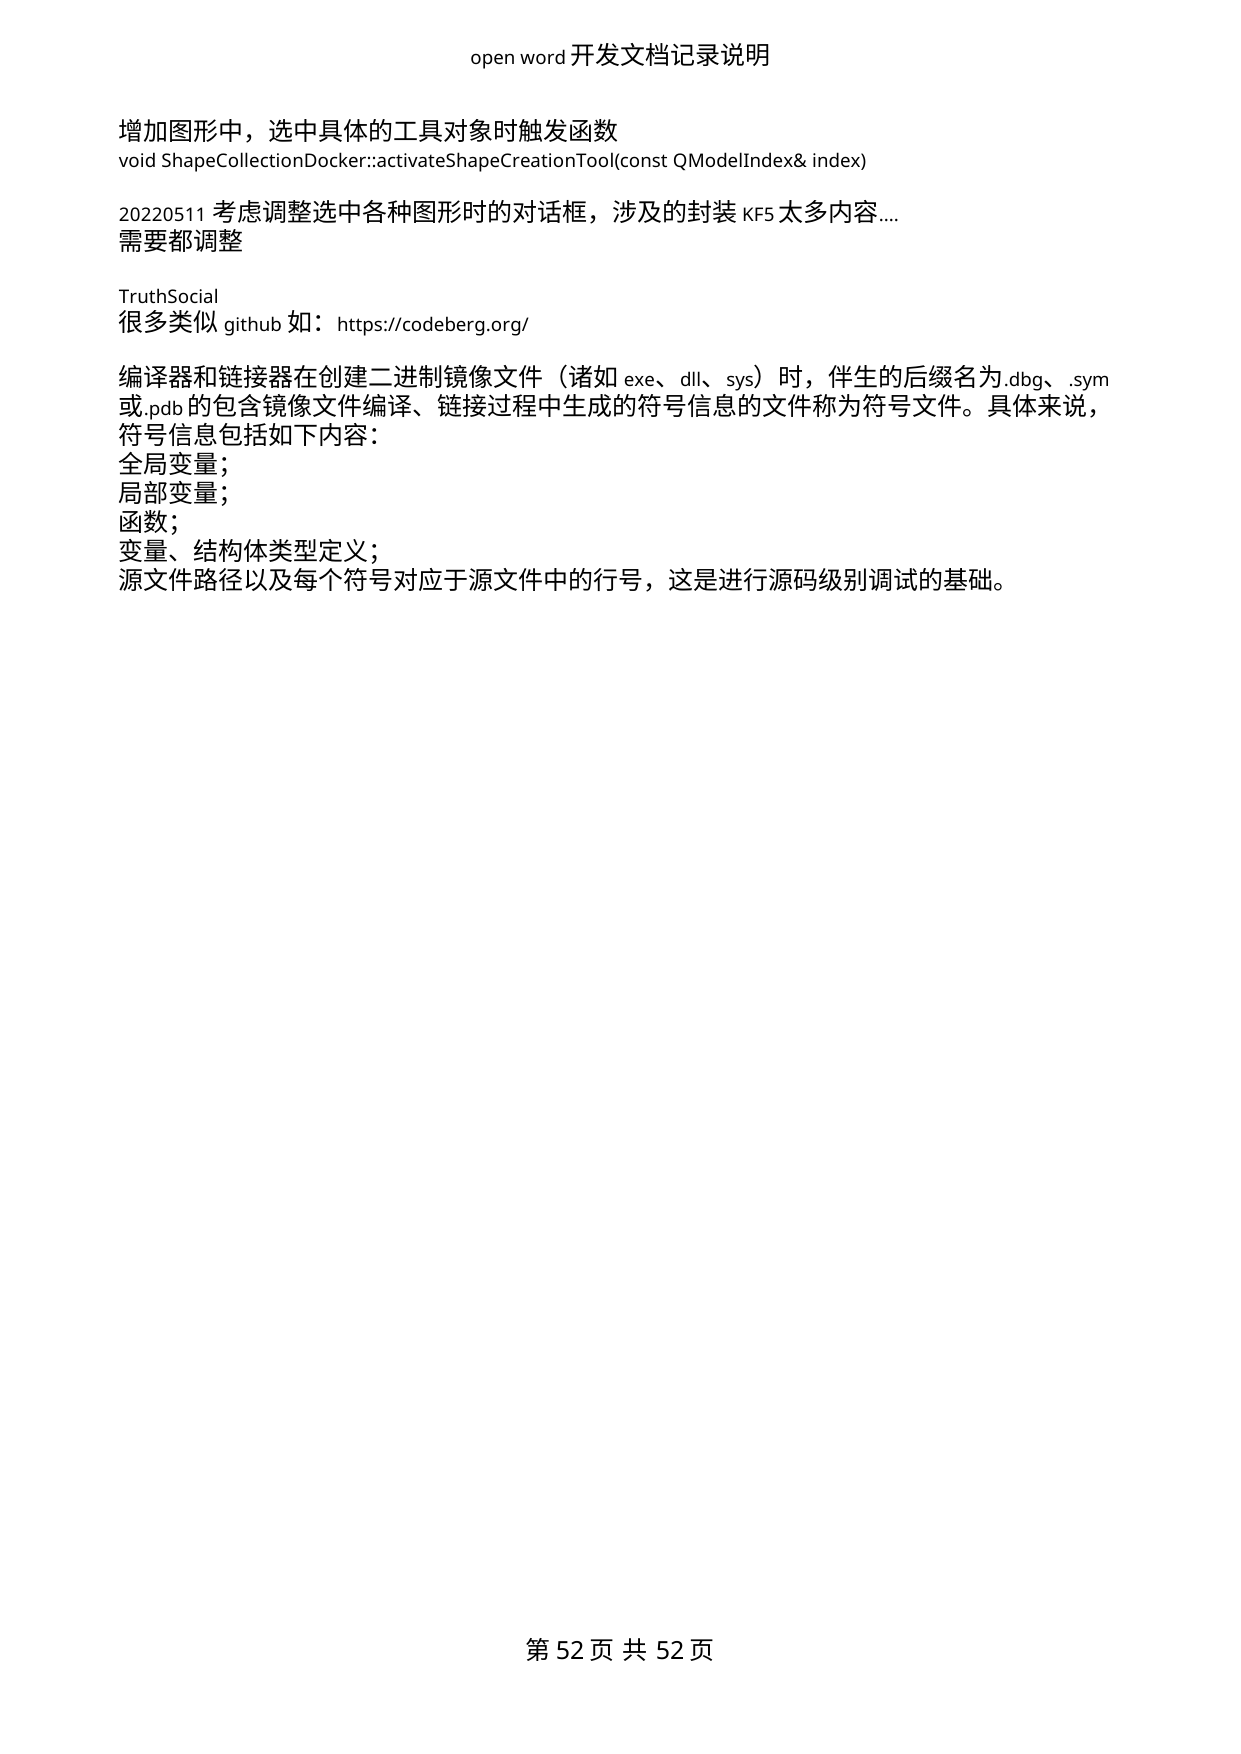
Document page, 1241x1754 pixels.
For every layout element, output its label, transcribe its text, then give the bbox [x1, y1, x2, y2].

text TruthSocial [119, 282, 1121, 308]
text 增加图形中，选中具体的工具对象时触发函数 [119, 117, 1121, 146]
text 编译器和链接器在创建二进制镜像文件（诸如exe、dll、sys）时，伴生的后缀名为.dbg、.sym或.pdb的包含镜像文件编译、链接过程中生成的符号信息的文件称为符号文件。具体来说，符号信息包括如下内容： [119, 363, 1121, 450]
text 20220511 考虑调整选中各种图形时的对话框，涉及的封装KF5太多内容.... [119, 198, 1121, 227]
text 需要都调整 [119, 227, 1121, 256]
text void ShapeCollectionDocker::activateShapeCreationTool(const QModelIndex& index) [119, 146, 1121, 172]
text 函数； [119, 508, 1121, 537]
text 局部变量； [119, 479, 1121, 508]
text 源文件路径以及每个符号对应于源文件中的行号，这是进行源码级别调试的基础。 [119, 566, 1121, 595]
text 很多类似github 如：https://codeberg.org/ [119, 308, 1121, 337]
text 变量、结构体类型定义； [119, 537, 1121, 566]
text 全局变量； [119, 450, 1121, 479]
